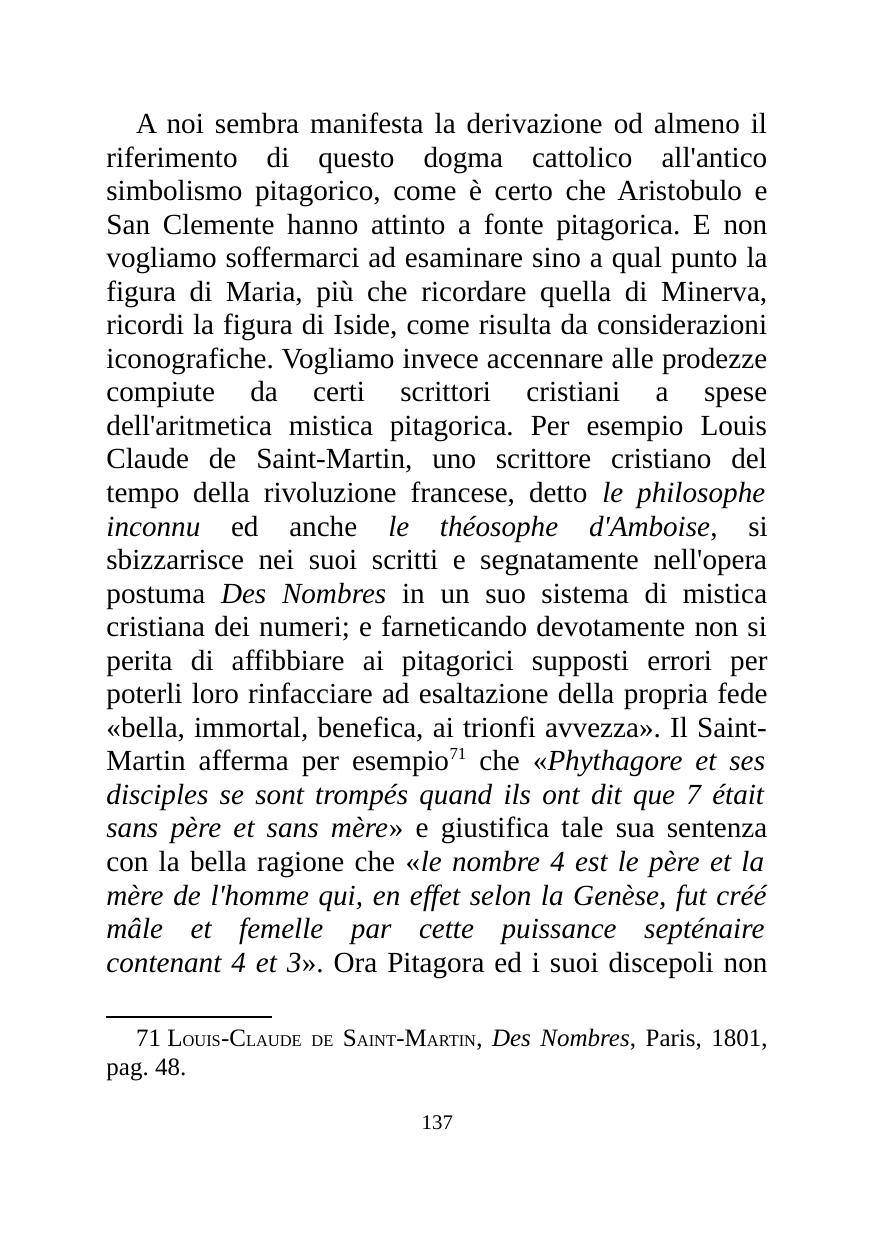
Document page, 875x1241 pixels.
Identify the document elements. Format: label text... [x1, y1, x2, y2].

text Louis-Claude de Saint-Martin, Des Nombres, Paris, 1801, pag. 48. [106, 1023, 768, 1080]
text A noi sembra manifesta la derivazione od almeno il riferimento di questo dogma cattolico all'antico simbolismo pitagorico, come è certo che Aristobulo e San Clemente hanno attinto a fonte pitagorica. E non vogliamo soffermarci ad esaminare sino a qual punto la figura di Maria, più che ricordare quella di Minerva, ricordi la figura di Iside, come risulta da considerazioni iconografiche. Vogliamo invece accennare alle prodezze compiute da certi scrittori cristiani a spese dell'aritmetica mistica pitagorica. Per esempio Louis Claude de Saint-Martin, uno scrittore cristiano del tempo della rivoluzione francese, detto le philosophe inconnu ed anche le théosophe d'Amboise, si sbizzarrisce nei suoi scritti e segnatamente nell'opera postuma Des Nombres in un suo sistema di mistica cristiana dei numeri; e farneticando devotamente non si perita di affibbiare ai pitagorici supposti errori per poterli loro rinfacciare ad esaltazione della propria fede «bella, immortal, benefica, ai trionfi avvezza». Il Saint-Martin afferma per esempio che «Phythagore et ses disciples se sont trompés quand ils ont dit que 7 était sans père et sans mère» e giustifica tale sua sentenza con la bella ragione che «le nombre 4 est le père et la mère de l'homme qui, en effet selon la Genèse, fut créé mâle et femelle par cette puissance septénaire contenant 4 et 3». Ora Pitagora ed i suoi discepoli non [106, 106, 768, 978]
